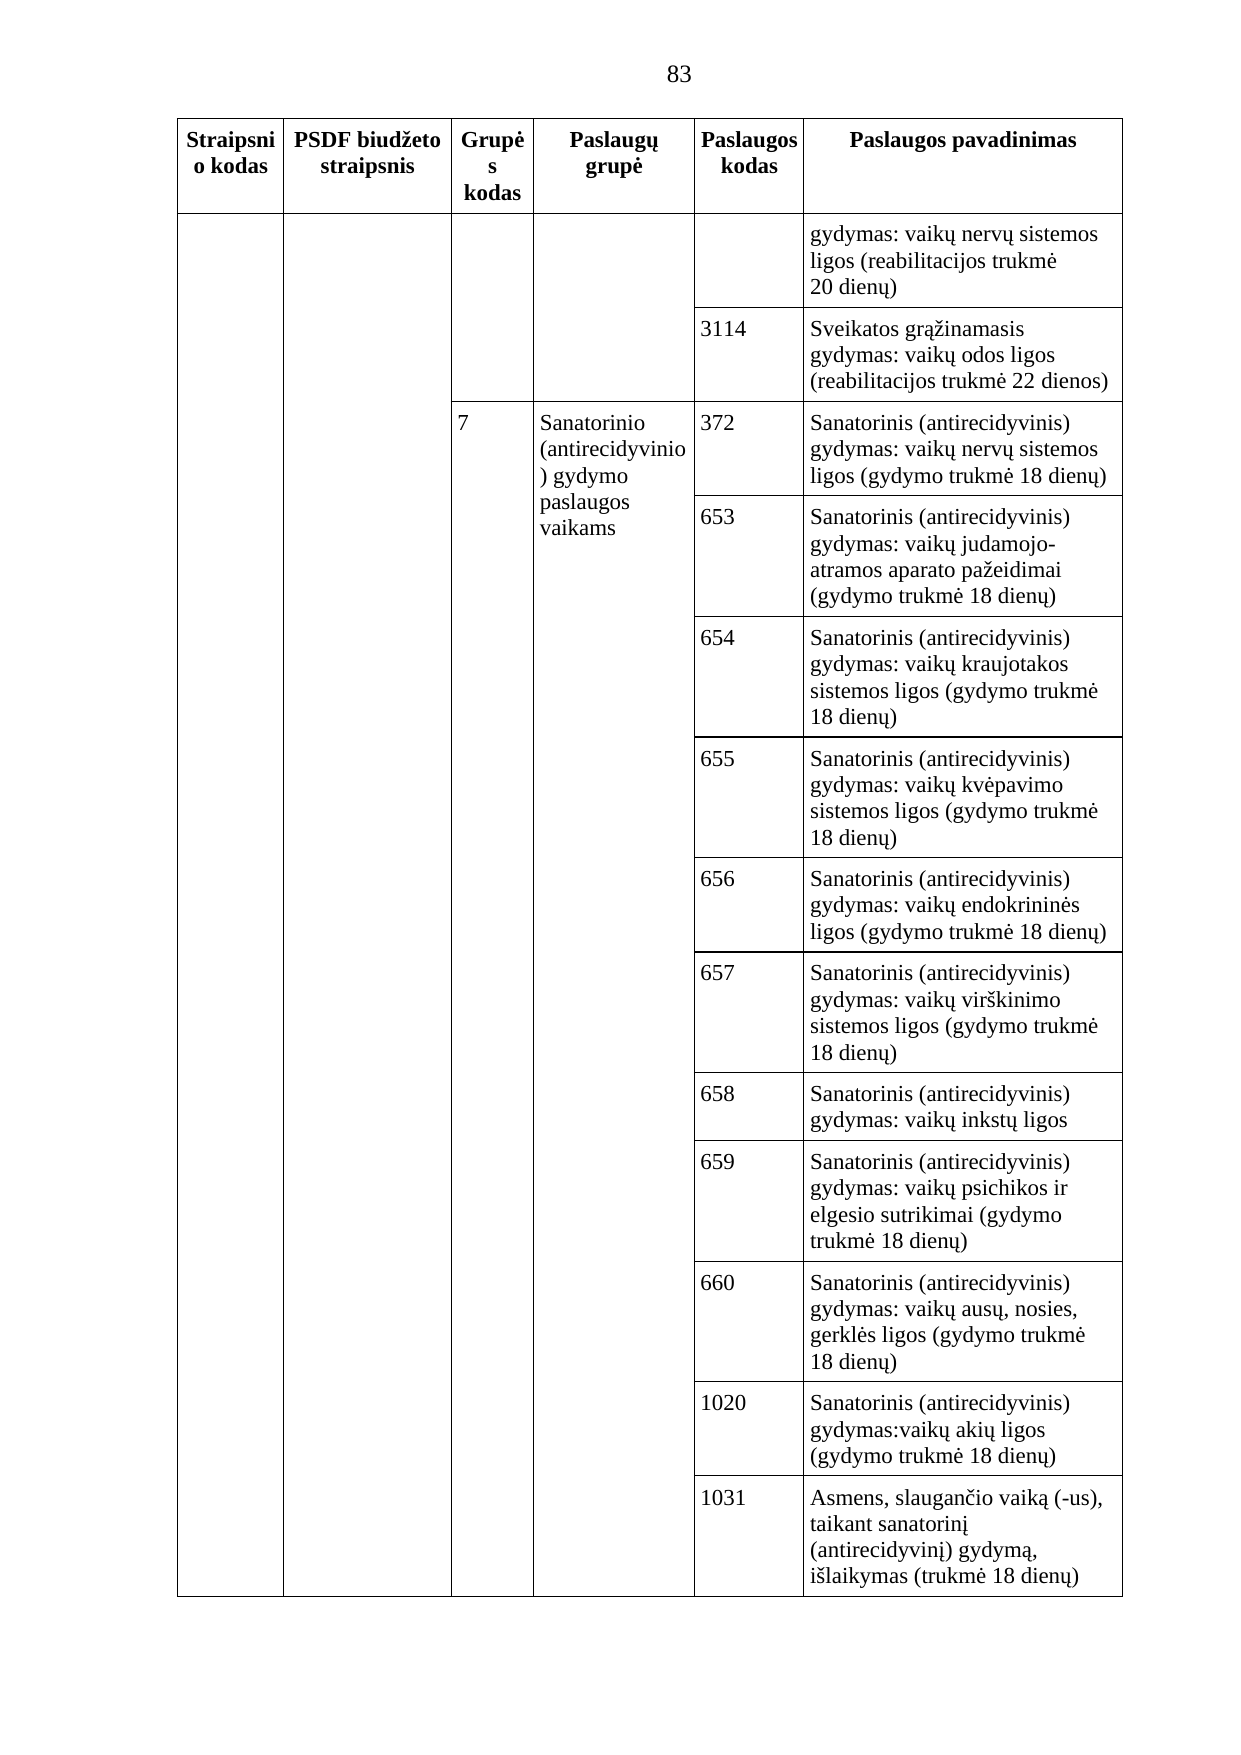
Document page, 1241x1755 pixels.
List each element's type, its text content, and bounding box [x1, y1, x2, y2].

table_cell 659 [695, 1141, 803, 1261]
table_cell [284, 1072, 451, 1140]
table_cell [452, 1475, 533, 1596]
table_cell Sveikatos grąžinamasis gydymas: vaikų odos ligos (reabilitacijos trukmė 22 dienos) [804, 308, 1122, 401]
table_cell [695, 214, 803, 307]
table_cell [178, 616, 283, 736]
table_cell [178, 214, 283, 307]
table_cell gydymas: vaikų nervų sistemos ligos (reabilitacijos trukmė 20 dienų) [804, 214, 1122, 307]
table_cell [452, 951, 533, 1072]
table_cell [284, 736, 451, 857]
table_cell 656 [695, 858, 803, 951]
table_cell Sanatorinis (antirecidyvinis) gydymas: vaikų psichikos ir elgesio sutrikimai (gydymo trukmė 18 dienų) [804, 1141, 1122, 1261]
table_cell [534, 951, 694, 1072]
table_header Paslaugos kodas [695, 119, 803, 212]
table_cell [178, 857, 283, 951]
table_cell [534, 1475, 694, 1596]
table_cell [178, 401, 283, 495]
table_cell Sanatorinio (antirecidyvinio) gydymo paslaugos vaikams [534, 402, 694, 616]
table_cell [284, 495, 451, 616]
table_cell [452, 1261, 533, 1381]
table_cell [178, 1475, 283, 1596]
table_cell Sanatorinis (antirecidyvinis) gydymas: vaikų kvėpavimo sistemos ligos (gydymo trukmė 18 dienų) [804, 738, 1122, 857]
table_cell 7 [452, 402, 533, 495]
table_cell [284, 616, 451, 736]
table_cell [178, 495, 283, 616]
table_cell Sanatorinis (antirecidyvinis) gydymas:vaikų akių ligos (gydymo trukmė 18 dienų) [804, 1382, 1122, 1475]
table_cell [178, 951, 283, 1072]
table_cell [534, 736, 694, 857]
table_cell [534, 1072, 694, 1140]
table_cell [284, 1261, 451, 1381]
table_cell [284, 1475, 451, 1596]
table_cell [534, 857, 694, 951]
table_cell [452, 616, 533, 736]
table_cell 3114 [695, 308, 803, 401]
table_cell [534, 616, 694, 736]
table_cell [452, 1381, 533, 1475]
table_cell [178, 736, 283, 857]
table_header Paslaugų grupė [534, 119, 694, 212]
table_cell Sanatorinis (antirecidyvinis) gydymas: vaikų judamojo-atramos aparato pažeidimai (gydymo trukmė 18 dienų) [804, 496, 1122, 616]
table_cell 1020 [695, 1382, 803, 1475]
table_cell [452, 736, 533, 857]
table_cell 372 [695, 402, 803, 495]
table_cell [284, 1381, 451, 1475]
table_cell [452, 857, 533, 951]
table_cell 658 [695, 1073, 803, 1140]
table_cell [284, 401, 451, 495]
table_cell 660 [695, 1262, 803, 1381]
table_cell [452, 1140, 533, 1261]
table_cell 653 [695, 496, 803, 616]
table_cell [534, 1140, 694, 1261]
table_cell [534, 1381, 694, 1475]
table_cell Sanatorinis (antirecidyvinis) gydymas: vaikų inkstų ligos [804, 1073, 1122, 1140]
table_cell 654 [695, 617, 803, 736]
table_cell [452, 1072, 533, 1140]
table_cell [178, 1381, 283, 1475]
table_cell [534, 214, 694, 401]
table_cell Sanatorinis (antirecidyvinis) gydymas: vaikų kraujotakos sistemos ligos (gydymo trukmė 18 dienų) [804, 617, 1122, 736]
table_cell Asmens, slaugančio vaiką (-us), taikant sanatorinį (antirecidyvinį) gydymą, išlaikymas (trukmė 18 dienų) [804, 1476, 1122, 1596]
table_cell [178, 1261, 283, 1381]
table_cell [178, 1072, 283, 1140]
table_header Grupės kodas [452, 119, 533, 212]
table_cell [452, 495, 533, 616]
table_header PSDF biudžeto straipsnis [284, 119, 451, 212]
table_cell [452, 214, 533, 401]
table_header Paslaugos pavadinimas [804, 119, 1122, 212]
table_cell [284, 307, 451, 401]
table_cell Sanatorinis (antirecidyvinis) gydymas: vaikų ausų, nosies, gerklės ligos (gydymo trukmė 18 dienų) [804, 1262, 1122, 1381]
table_cell [284, 951, 451, 1072]
table_cell Sanatorinis (antirecidyvinis) gydymas: vaikų endokrininės ligos (gydymo trukmė 18 dienų) [804, 858, 1122, 951]
table_cell [534, 1261, 694, 1381]
table_header Straipsnio kodas [178, 119, 283, 212]
table_cell [178, 307, 283, 401]
table_cell 655 [695, 738, 803, 857]
table_cell 657 [695, 953, 803, 1072]
table_cell [284, 1140, 451, 1261]
table_cell [284, 857, 451, 951]
table_cell Sanatorinis (antirecidyvinis) gydymas: vaikų nervų sistemos ligos (gydymo trukmė 18 dienų) [804, 402, 1122, 495]
table_cell Sanatorinis (antirecidyvinis) gydymas: vaikų virškinimo sistemos ligos (gydymo trukmė 18 dienų) [804, 953, 1122, 1072]
table_cell [178, 1140, 283, 1261]
table_cell 1031 [695, 1476, 803, 1596]
table_cell [284, 214, 451, 307]
